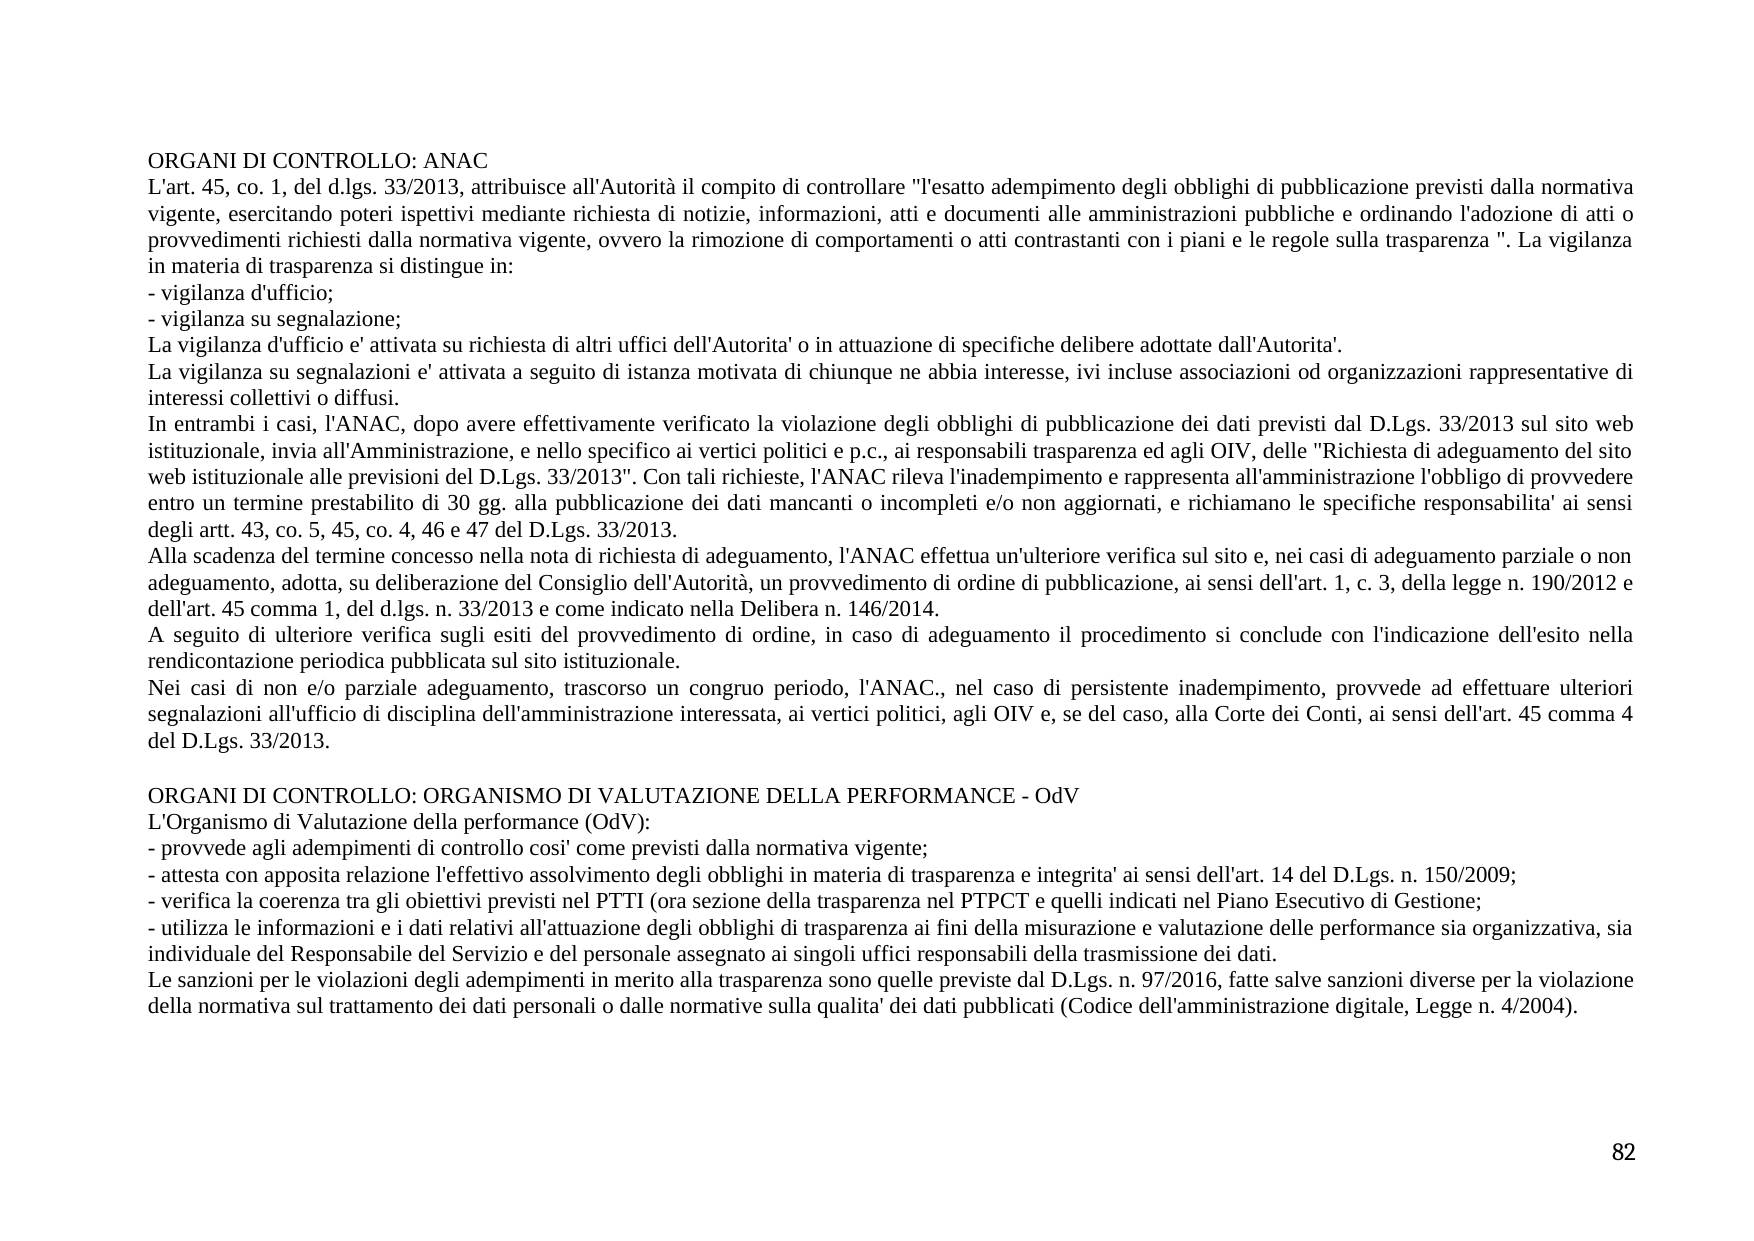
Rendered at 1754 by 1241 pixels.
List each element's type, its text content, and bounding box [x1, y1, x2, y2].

text ORGANI DI CONTROLLO: ORGANISMO DI VALUTAZIONE DELLA PERFORMANCE - OdV [148, 782, 1636, 808]
text A seguito di ulteriore verifica sugli esiti del provvedimento di ordine, in caso di adeguamento il procedimento si conclude con l'indicazione dell'esito nella rendicontazione periodica pubblicata sul sito istituzionale. [148, 621, 1636, 674]
text Le sanzioni per le violazioni degli adempimenti in merito alla trasparenza sono quelle previste dal D.Lgs. n. 97/2016, fatte salve sanzioni diverse per la violazione della normativa sul trattamento dei dati personali o dalle normative sulla qualita' dei dati pubblicati (Codice dell'amministrazione digitale, Legge n. 4/2004). [148, 966, 1636, 1019]
text - provvede agli adempimenti di controllo cosi' come previsti dalla normativa vigente; [148, 834, 1636, 861]
text - verifica la coerenza tra gli obiettivi previsti nel PTTI (ora sezione della trasparenza nel PTPCT e quelli indicati nel Piano Esecutivo di Gestione; [148, 887, 1636, 913]
text L'Organismo di Valutazione della performance (OdV): [148, 808, 1636, 834]
text In entrambi i casi, l'ANAC, dopo avere effettivamente verificato la violazione degli obblighi di pubblicazione dei dati previsti dal D.Lgs. 33/2013 sul sito web istituzionale, invia all'Amministrazione, e nello specifico ai vertici politici e p.c., ai responsabili trasparenza ed agli OIV, delle "Richiesta di adeguamento del sito web istituzionale alle previsioni del D.Lgs. 33/2013". Con tali richieste, l'ANAC rileva l'inadempimento e rappresenta all'amministrazione l'obbligo di provvedere entro un termine prestabilito di 30 gg. alla pubblicazione dei dati mancanti o incompleti e/o non aggiornati, e richiamano le specifiche responsabilita' ai sensi degli artt. 43, co. 5, 45, co. 4, 46 e 47 del D.Lgs. 33/2013. [148, 410, 1636, 542]
text ORGANI DI CONTROLLO: ANAC [148, 147, 1636, 173]
text La vigilanza su segnalazioni e' attivata a seguito di istanza motivata di chiunque ne abbia interesse, ivi incluse associazioni od organizzazioni rappresentative di interessi collettivi o diffusi. [148, 358, 1636, 410]
text - utilizza le informazioni e i dati relativi all'attuazione degli obblighi di trasparenza ai fini della misurazione e valutazione delle performance sia organizzativa, sia individuale del Responsabile del Servizio e del personale assegnato ai singoli uffici responsabili della trasmissione dei dati. [148, 913, 1636, 966]
text L'art. 45, co. 1, del d.lgs. 33/2013, attribuisce all'Autorità il compito di controllare "l'esatto adempimento degli obblighi di pubblicazione previsti dalla normativa vigente, esercitando poteri ispettivi mediante richiesta di notizie, informazioni, atti e documenti alle amministrazioni pubbliche e ordinando l'adozione di atti o provvedimenti richiesti dalla normativa vigente, ovvero la rimozione di comportamenti o atti contrastanti con i piani e le regole sulla trasparenza ". La vigilanza in materia di trasparenza si distingue in: [148, 173, 1636, 279]
text Nei casi di non e/o parziale adeguamento, trascorso un congruo periodo, l'ANAC., nel caso di persistente inadempimento, provvede ad effettuare ulteriori segnalazioni all'ufficio di disciplina dell'amministrazione interessata, ai vertici politici, agli OIV e, se del caso, alla Corte dei Conti, ai sensi dell'art. 45 comma 4 del D.Lgs. 33/2013. [148, 674, 1636, 753]
text Alla scadenza del termine concesso nella nota di richiesta di adeguamento, l'ANAC effettua un'ulteriore verifica sul sito e, nei casi di adeguamento parziale o non adeguamento, adotta, su deliberazione del Consiglio dell'Autorità, un provvedimento di ordine di pubblicazione, ai sensi dell'art. 1, c. 3, della legge n. 190/2012 e dell'art. 45 comma 1, del d.lgs. n. 33/2013 e come indicato nella Delibera n. 146/2014. [148, 542, 1636, 621]
text - vigilanza su segnalazione; [148, 305, 1636, 331]
text - vigilanza d'ufficio; [148, 279, 1636, 305]
text - attesta con apposita relazione l'effettivo assolvimento degli obblighi in materia di trasparenza e integrita' ai sensi dell'art. 14 del D.Lgs. n. 150/2009; [148, 861, 1636, 887]
text La vigilanza d'ufficio e' attivata su richiesta di altri uffici dell'Autorita' o in attuazione di specifiche delibere adottate dall'Autorita'. [148, 331, 1636, 358]
